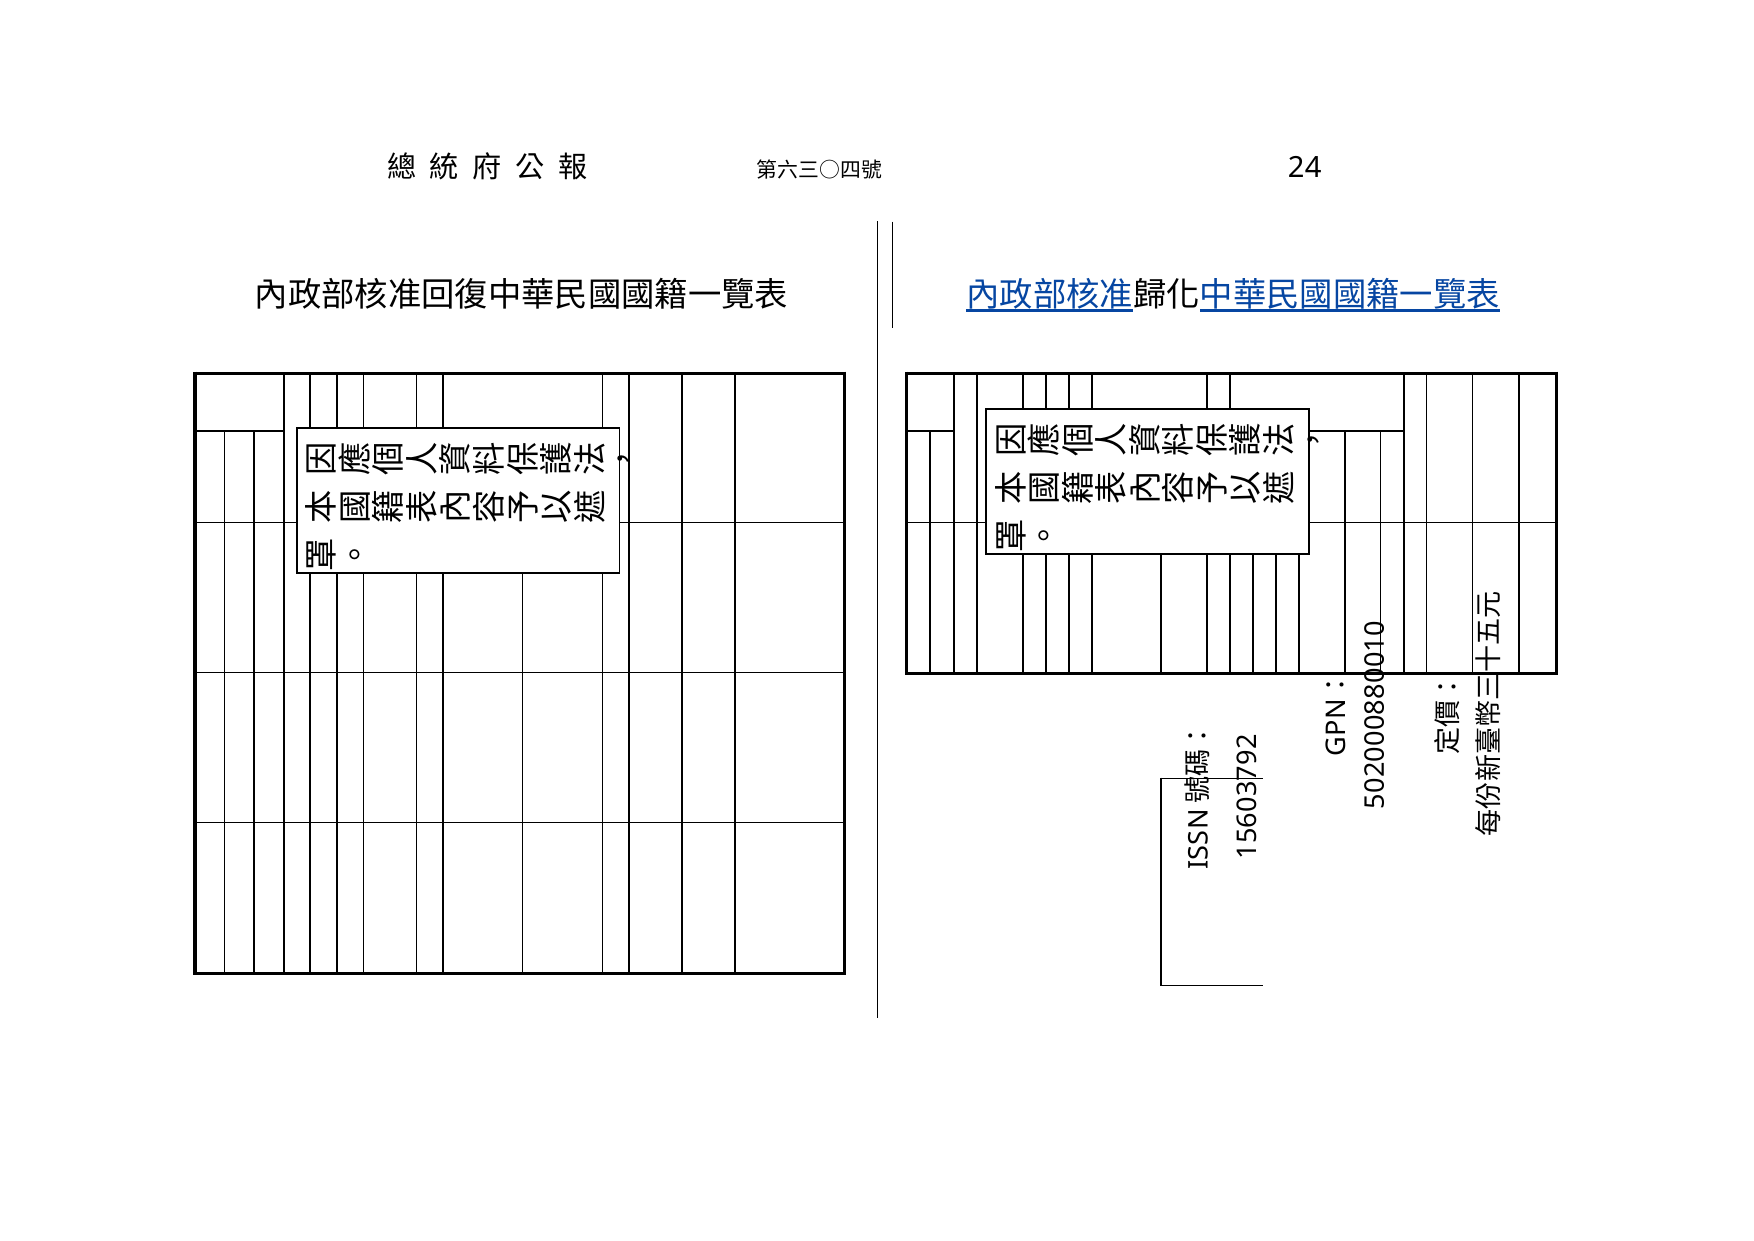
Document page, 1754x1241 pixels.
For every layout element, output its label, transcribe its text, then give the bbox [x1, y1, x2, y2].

table_cell [285, 673, 309, 822]
table_cell [1184, 555, 1206, 672]
table_cell [1520, 523, 1555, 672]
table_cell [806, 673, 843, 822]
table_cell [931, 523, 953, 672]
table_cell [225, 673, 253, 822]
table_cell [1405, 523, 1426, 672]
table_header [1231, 375, 1403, 430]
table_cell [709, 823, 734, 972]
table_cell [338, 673, 363, 822]
table_cell [338, 823, 363, 972]
table_cell [390, 673, 416, 822]
table_header [1070, 375, 1091, 408]
table_header [444, 375, 602, 427]
table_header [338, 375, 363, 427]
table_header [1381, 696, 1411, 985]
table_cell [683, 673, 709, 822]
table_cell [417, 823, 442, 972]
table_header [1405, 375, 1426, 522]
table_cell [806, 523, 843, 672]
table_cell [736, 823, 771, 972]
table_cell [630, 673, 656, 822]
table_cell [364, 574, 390, 672]
table_header [955, 375, 976, 522]
table_cell [771, 673, 806, 822]
table_header [197, 375, 283, 430]
table_header [1263, 696, 1298, 985]
table_cell [496, 574, 522, 672]
table_cell [338, 574, 363, 672]
table_cell [255, 673, 283, 822]
table_cell [656, 673, 681, 822]
table_cell [1277, 555, 1298, 672]
table_cell [656, 823, 681, 972]
text 內政部核准歸化中華民國國籍一覽表 [907, 222, 1559, 328]
table_cell [285, 523, 309, 672]
table_header [736, 375, 843, 522]
table_cell [955, 523, 976, 672]
table_cell 15603792 [1212, 779, 1263, 985]
table_cell [255, 432, 283, 522]
table_cell [364, 673, 390, 822]
table_header [285, 375, 309, 522]
table_header [908, 375, 953, 430]
table_cell [1346, 432, 1380, 522]
table_cell [1138, 555, 1160, 672]
text 內政部核准回復中華民國國籍一覽表 [195, 222, 847, 328]
table_cell [197, 823, 224, 972]
table_cell [311, 673, 336, 822]
table_cell [1115, 555, 1138, 672]
table_cell [390, 574, 416, 672]
table_cell [417, 574, 442, 672]
table_header [1161, 696, 1212, 777]
table_header [683, 375, 734, 522]
table_cell [1047, 555, 1068, 672]
table_cell [576, 823, 602, 972]
table_cell [549, 823, 576, 972]
table_cell [603, 523, 628, 672]
table_cell [225, 432, 253, 522]
table_header 定價： [1411, 696, 1452, 985]
table_header [1024, 375, 1045, 408]
table_cell [908, 432, 929, 522]
table_cell [225, 823, 253, 972]
table_cell [1208, 555, 1229, 672]
table_header [1473, 375, 1518, 522]
table_cell [656, 523, 681, 672]
table_cell [576, 673, 602, 822]
table_cell [1310, 432, 1344, 522]
table_cell [470, 823, 496, 972]
table_cell [1322, 523, 1344, 672]
table_cell [576, 574, 602, 672]
table_cell [736, 523, 771, 672]
table_cell [603, 823, 628, 972]
table_cell [364, 823, 390, 972]
table_header [1093, 375, 1206, 408]
table_cell [908, 523, 929, 672]
table_header [620, 458, 628, 522]
table_cell [1365, 624, 1380, 632]
table_cell [1487, 602, 1496, 610]
table_cell [1381, 432, 1403, 522]
table_cell [197, 432, 224, 522]
table_cell [523, 823, 549, 972]
table_header [1520, 375, 1555, 522]
table_cell [931, 432, 953, 522]
table_cell [197, 523, 224, 672]
table_cell [1070, 555, 1091, 672]
table_cell [683, 523, 709, 672]
table_cell [1473, 523, 1496, 672]
table_cell [709, 523, 734, 672]
table_header [417, 375, 442, 427]
table_cell [1488, 626, 1496, 634]
table_cell [1300, 523, 1322, 672]
table_cell [311, 823, 336, 972]
table_header [311, 375, 336, 427]
table_cell [1024, 555, 1045, 672]
table_cell [549, 574, 576, 672]
table_cell [444, 574, 469, 672]
table_cell [496, 673, 522, 822]
table_cell [1496, 523, 1518, 672]
table_cell [470, 673, 496, 822]
table_header 每份新臺幣三十五元 [1452, 696, 1493, 985]
table_cell [978, 523, 1000, 672]
table_cell [1381, 523, 1403, 672]
table_header [1047, 375, 1068, 408]
table_cell [496, 823, 522, 972]
table_cell [255, 823, 283, 972]
table_cell [1162, 555, 1184, 672]
table_cell [603, 673, 628, 822]
table_cell [1427, 523, 1450, 672]
table_cell [197, 673, 224, 822]
table_cell [630, 523, 656, 672]
table_cell [1093, 555, 1115, 672]
table_header [978, 375, 1022, 522]
table_cell [311, 574, 336, 672]
table_cell [523, 673, 549, 822]
table_cell [1450, 523, 1472, 672]
table_cell [771, 823, 806, 972]
table_header [630, 375, 681, 522]
table_cell [771, 523, 806, 672]
table_cell [523, 574, 549, 672]
table_cell [1231, 555, 1252, 672]
table_header [1239, 770, 1254, 777]
table_cell [1365, 655, 1380, 663]
table_cell [630, 823, 656, 972]
table_cell [255, 523, 283, 672]
table_cell [444, 823, 469, 972]
table_cell [417, 673, 442, 822]
table_cell [549, 673, 576, 822]
table_cell [1000, 555, 1022, 672]
table_header [364, 375, 416, 427]
table_header [603, 375, 628, 459]
table_cell [470, 574, 496, 672]
table_cell [390, 823, 416, 972]
table_cell [736, 673, 771, 822]
table_cell [1346, 523, 1380, 672]
table_cell ISSN號碼： [1162, 779, 1212, 985]
table_header [1208, 375, 1229, 408]
table_cell [444, 673, 469, 822]
table_header [1427, 375, 1472, 522]
table_cell [806, 823, 843, 972]
table_header GPN： [1299, 696, 1340, 985]
table_cell [285, 823, 309, 972]
table_header 502000880010 [1340, 696, 1381, 985]
table_cell [709, 673, 734, 822]
table_header [1212, 696, 1263, 777]
table_cell [683, 823, 709, 972]
table_cell [1254, 555, 1275, 672]
table_cell [225, 523, 253, 672]
